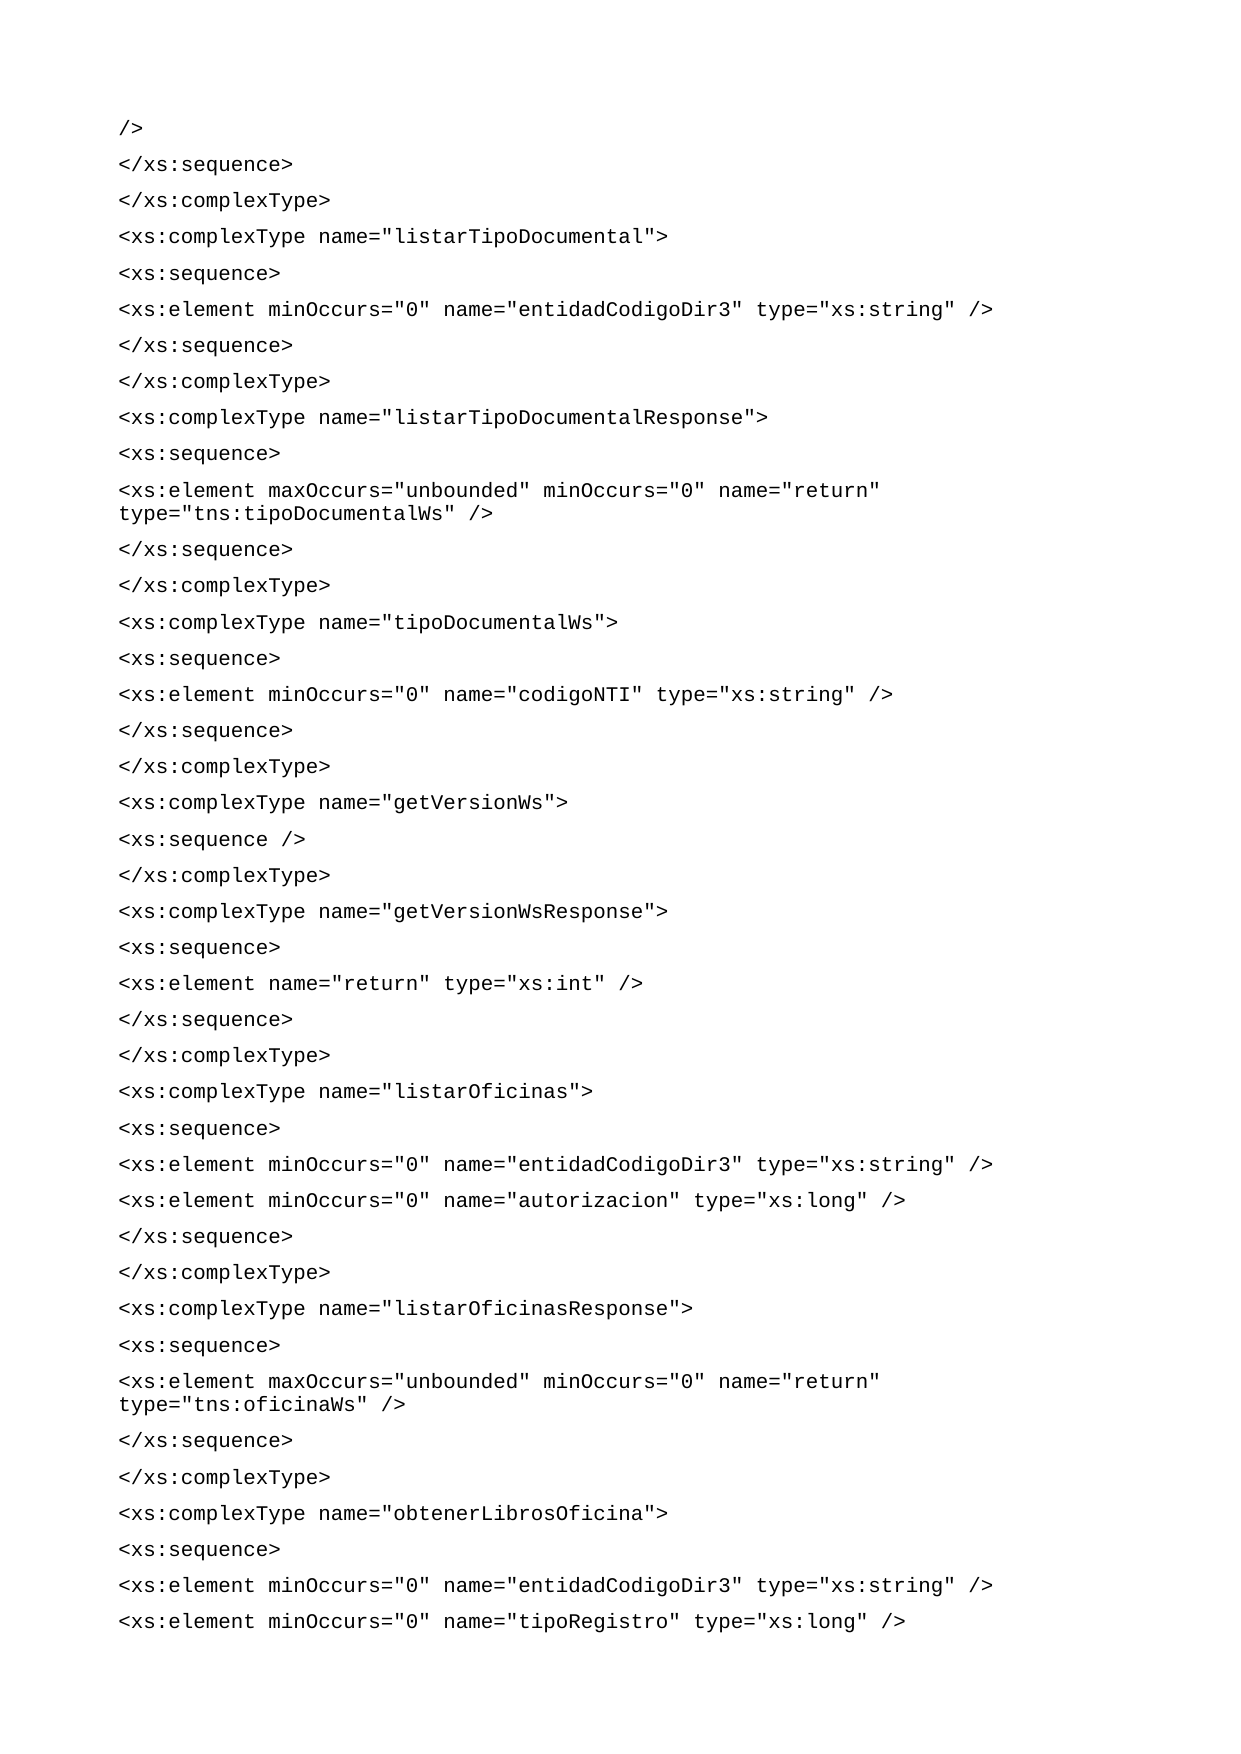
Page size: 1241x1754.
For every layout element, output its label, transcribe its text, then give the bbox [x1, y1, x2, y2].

text <xs:complexType name="listarTipoDocumental"> [118, 227, 1122, 250]
text </xs:sequence> [118, 720, 1122, 744]
text </xs:complexType> [118, 576, 1122, 599]
text <xs:sequence> [118, 937, 1122, 961]
text <xs:complexType name="getVersionWs"> [118, 792, 1122, 816]
text <xs:sequence> [118, 1539, 1122, 1563]
text </xs:sequence> [118, 335, 1122, 359]
text <xs:element minOccurs="0" name="entidadCodigoDir3" type="xs:string" /> [118, 299, 1122, 322]
text </xs:sequence> [118, 1226, 1122, 1250]
text </xs:complexType> [118, 1467, 1122, 1490]
text </xs:complexType> [118, 1262, 1122, 1286]
text /> [118, 118, 1122, 142]
text <xs:element minOccurs="0" name="entidadCodigoDir3" type="xs:string" /> [118, 1154, 1122, 1177]
text <xs:sequence> [118, 1334, 1122, 1358]
text <xs:complexType name="listarOficinasResponse"> [118, 1298, 1122, 1322]
text <xs:complexType name="getVersionWsResponse"> [118, 901, 1122, 924]
text <xs:complexType name="tipoDocumentalWs"> [118, 612, 1122, 635]
text </xs:sequence> [118, 539, 1122, 563]
text </xs:complexType> [118, 1045, 1122, 1069]
text </xs:sequence> [118, 154, 1122, 178]
text </xs:sequence> [118, 1431, 1122, 1454]
text <xs:element name="return" type="xs:int" /> [118, 973, 1122, 997]
text <xs:element minOccurs="0" name="tipoRegistro" type="xs:long" /> [118, 1611, 1122, 1635]
text <xs:sequence> [118, 1118, 1122, 1141]
text </xs:complexType> [118, 865, 1122, 888]
text <xs:element minOccurs="0" name="autorizacion" type="xs:long" /> [118, 1190, 1122, 1214]
text <xs:sequence /> [118, 828, 1122, 852]
text <xs:complexType name="listarOficinas"> [118, 1082, 1122, 1105]
text <xs:sequence> [118, 263, 1122, 286]
text <xs:sequence> [118, 648, 1122, 671]
text </xs:complexType> [118, 371, 1122, 395]
text <xs:sequence> [118, 443, 1122, 467]
text <xs:element maxOccurs="unbounded" minOccurs="0" name="return" type="tns:tipoDocumentalWs" /> [118, 479, 1122, 527]
text <xs:element minOccurs="0" name="codigoNTI" type="xs:string" /> [118, 684, 1122, 708]
text <xs:element minOccurs="0" name="entidadCodigoDir3" type="xs:string" /> [118, 1575, 1122, 1599]
text </xs:complexType> [118, 756, 1122, 780]
text <xs:element maxOccurs="unbounded" minOccurs="0" name="return" type="tns:oficinaWs" /> [118, 1371, 1122, 1418]
text </xs:sequence> [118, 1009, 1122, 1033]
text </xs:complexType> [118, 190, 1122, 214]
text <xs:complexType name="listarTipoDocumentalResponse"> [118, 407, 1122, 431]
text <xs:complexType name="obtenerLibrosOficina"> [118, 1503, 1122, 1526]
